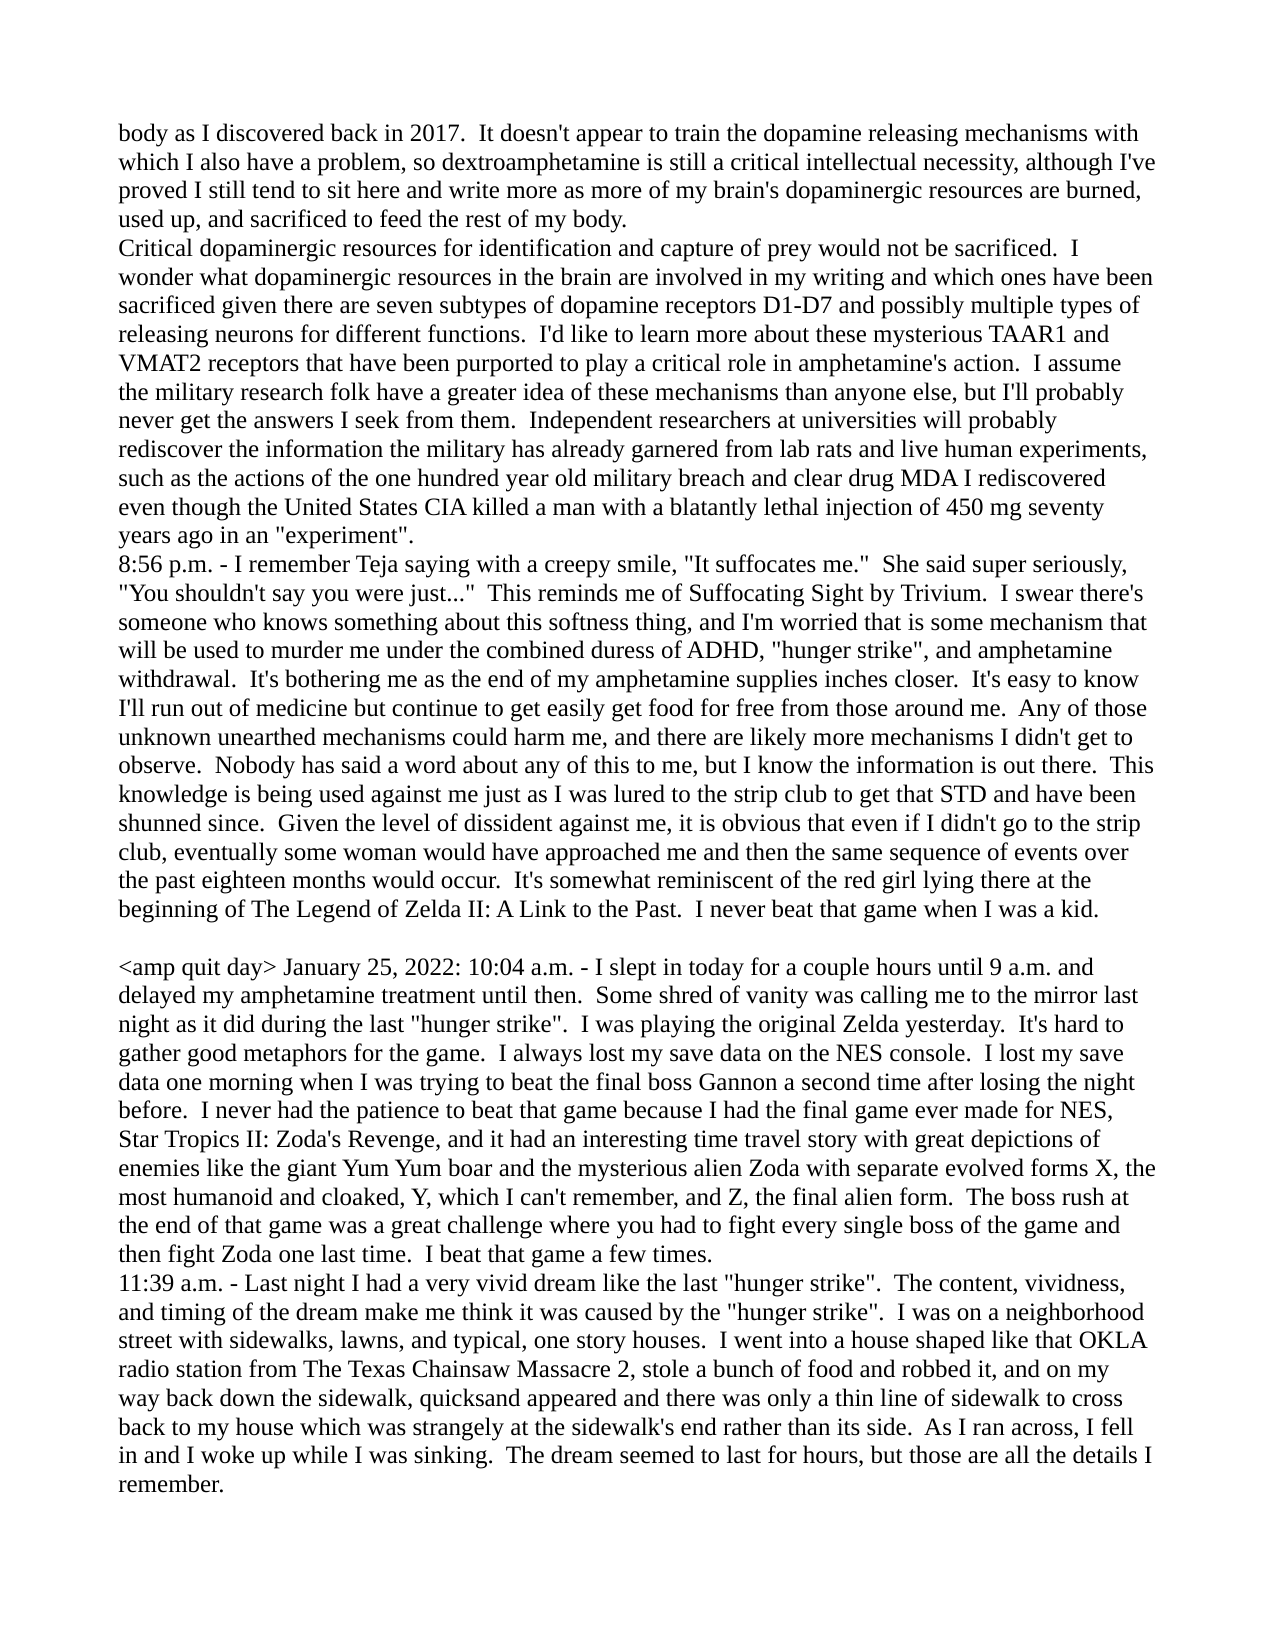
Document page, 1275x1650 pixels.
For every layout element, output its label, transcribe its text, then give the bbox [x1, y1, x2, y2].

text Critical dopaminergic resources for identification and capture of prey would not be sacrificed. I wonder what dopaminergic resources in the brain are involved in my writing and which ones have been sacrificed given there are seven subtypes of dopamine receptors D1-D7 and possibly multiple types of releasing neurons for different functions. I'd like to learn more about these mysterious TAAR1 and VMAT2 receptors that have been purported to play a critical role in amphetamine's action. I assume the military research folk have a greater idea of these mechanisms than anyone else, but I'll probably never get the answers I seek from them. Independent researchers at universities will probably rediscover the information the military has already garnered from lab rats and live human experiments, such as the actions of the one hundred year old military breach and clear drug MDA I rediscovered even though the United States CIA killed a man with a blatantly lethal injection of 450 mg seventy years ago in an "experiment". [118, 233, 1157, 549]
text body as I discovered back in 2017. It doesn't appear to train the dopamine releasing mechanisms with which I also have a problem, so dextroamphetamine is still a critical intellectual necessity, although I've proved I still tend to sit here and write more as more of my brain's dopaminergic resources are burned, used up, and sacrificed to feed the rest of my body. [118, 118, 1157, 233]
text 8:56 p.m. - I remember Teja saying with a creepy smile, "It suffocates me." She said super seriously, "You shouldn't say you were just..." This reminds me of Suffocating Sight by Trivium. I swear there's someone who knows something about this softness thing, and I'm worried that is some mechanism that will be used to murder me under the combined duress of ADHD, "hunger strike", and amphetamine withdrawal. It's bothering me as the end of my amphetamine supplies inches closer. It's easy to know I'll run out of medicine but continue to get easily get food for free from those around me. Any of those unknown unearthed mechanisms could harm me, and there are likely more mechanisms I didn't get to observe. Nobody has said a word about any of this to me, but I know the information is out there. This knowledge is being used against me just as I was lured to the strip club to get that STD and have been shunned since. Given the level of dissident against me, it is obvious that even if I didn't go to the strip club, eventually some woman would have approached me and then the same sequence of events over the past eighteen months would occur. It's somewhat reminiscent of the red girl lying there at the beginning of The Legend of Zelda II: A Link to the Past. I never beat that game when I was a kid. [118, 549, 1157, 923]
text <amp quit day> January 25, 2022: 10:04 a.m. - I slept in today for a couple hours until 9 a.m. and delayed my amphetamine treatment until then. Some shred of vanity was calling me to the mirror last night as it did during the last "hunger strike". I was playing the original Zelda yesterday. It's hard to gather good metaphors for the game. I always lost my save data on the NES console. I lost my save data one morning when I was trying to beat the final boss Gannon a second time after losing the night before. I never had the patience to beat that game because I had the final game ever made for NES, Star Tropics II: Zoda's Revenge, and it had an interesting time travel story with great depictions of enemies like the giant Yum Yum boar and the mysterious alien Zoda with separate evolved forms X, the most humanoid and cloaked, Y, which I can't remember, and Z, the final alien form. The boss rush at the end of that game was a great challenge where you had to fight every single boss of the game and then fight Zoda one last time. I beat that game a few times. [118, 952, 1157, 1268]
text 11:39 a.m. - Last night I had a very vivid dream like the last "hunger strike". The content, vividness, and timing of the dream make me think it was caused by the "hunger strike". I was on a neighborhood street with sidewalks, lawns, and typical, one story houses. I went into a house shaped like that OKLA radio station from The Texas Chainsaw Massacre 2, stole a bunch of food and robbed it, and on my way back down the sidewalk, quicksand appeared and there was only a thin line of sidewalk to cross back to my house which was strangely at the sidewalk's end rather than its side. As I ran across, I fell in and I woke up while I was sinking. The dream seemed to last for hours, but those are all the details I remember. [118, 1268, 1157, 1498]
